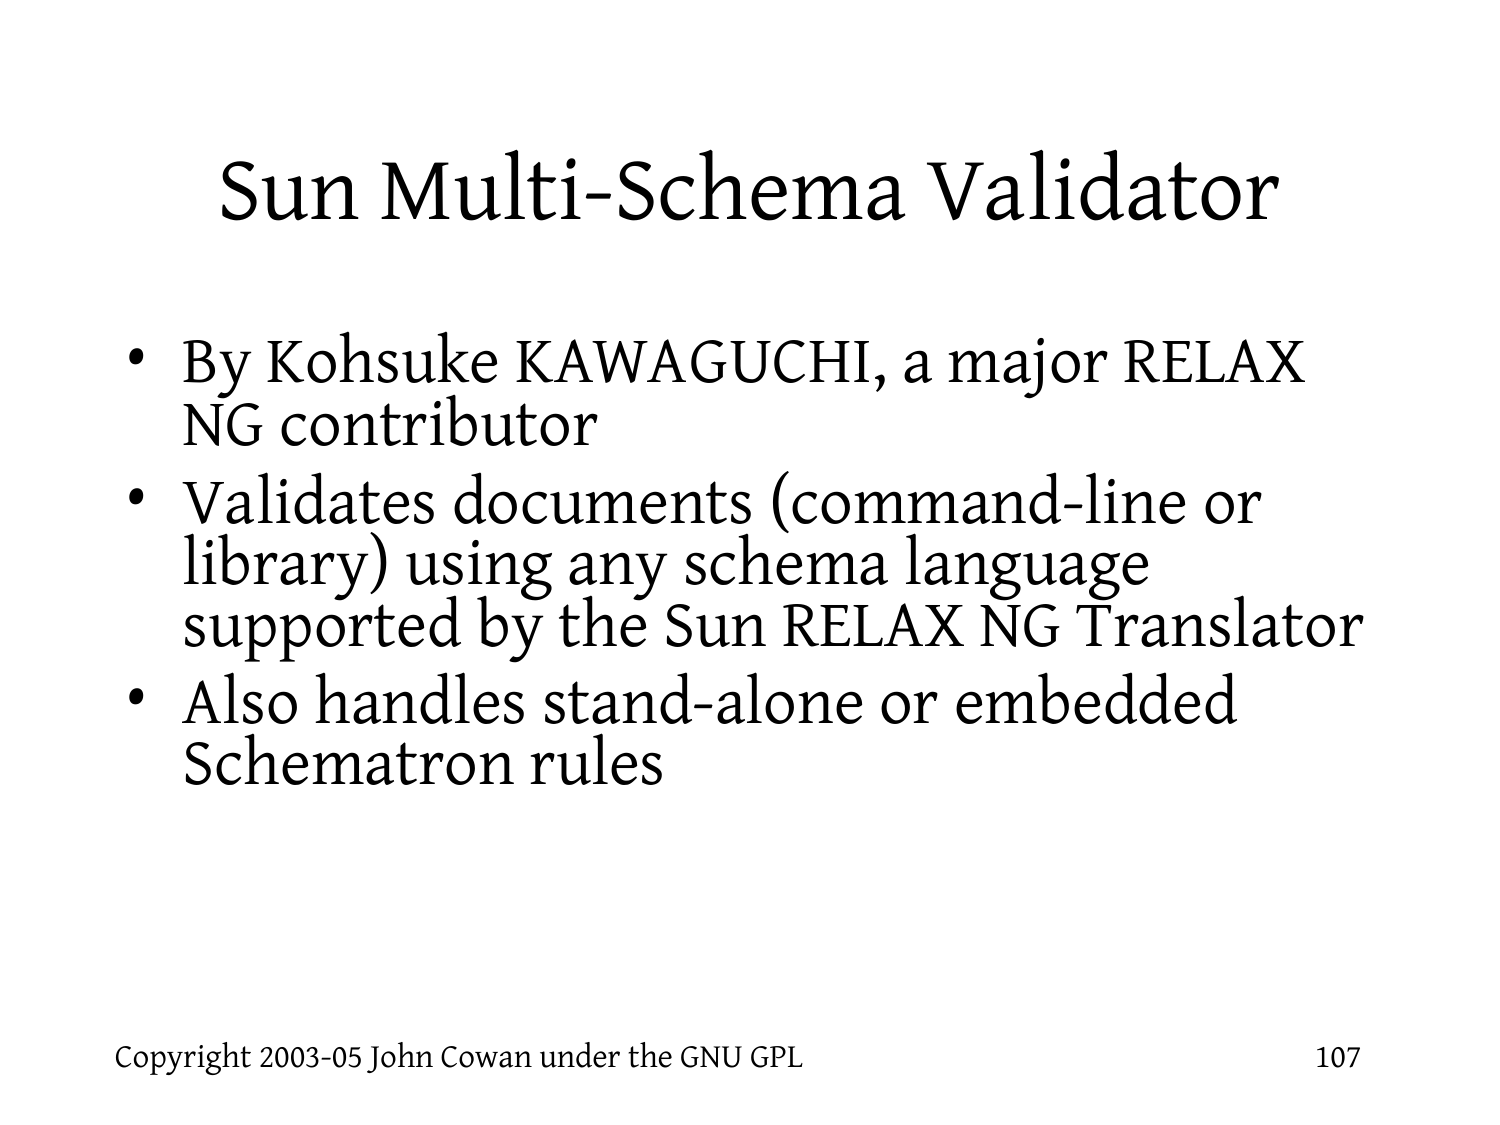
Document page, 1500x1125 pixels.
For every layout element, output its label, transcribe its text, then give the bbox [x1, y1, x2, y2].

title Sun Multi-Schema Validator [112, 99, 1388, 288]
list By Kohsuke KAWAGUCHI, a major RELAX NG contributor Validates documents (command-line or library) using any schema language supported by the Sun RELAX NG Translator Also handles stand-alone or embedded Schematron rules [112, 324, 1388, 1000]
